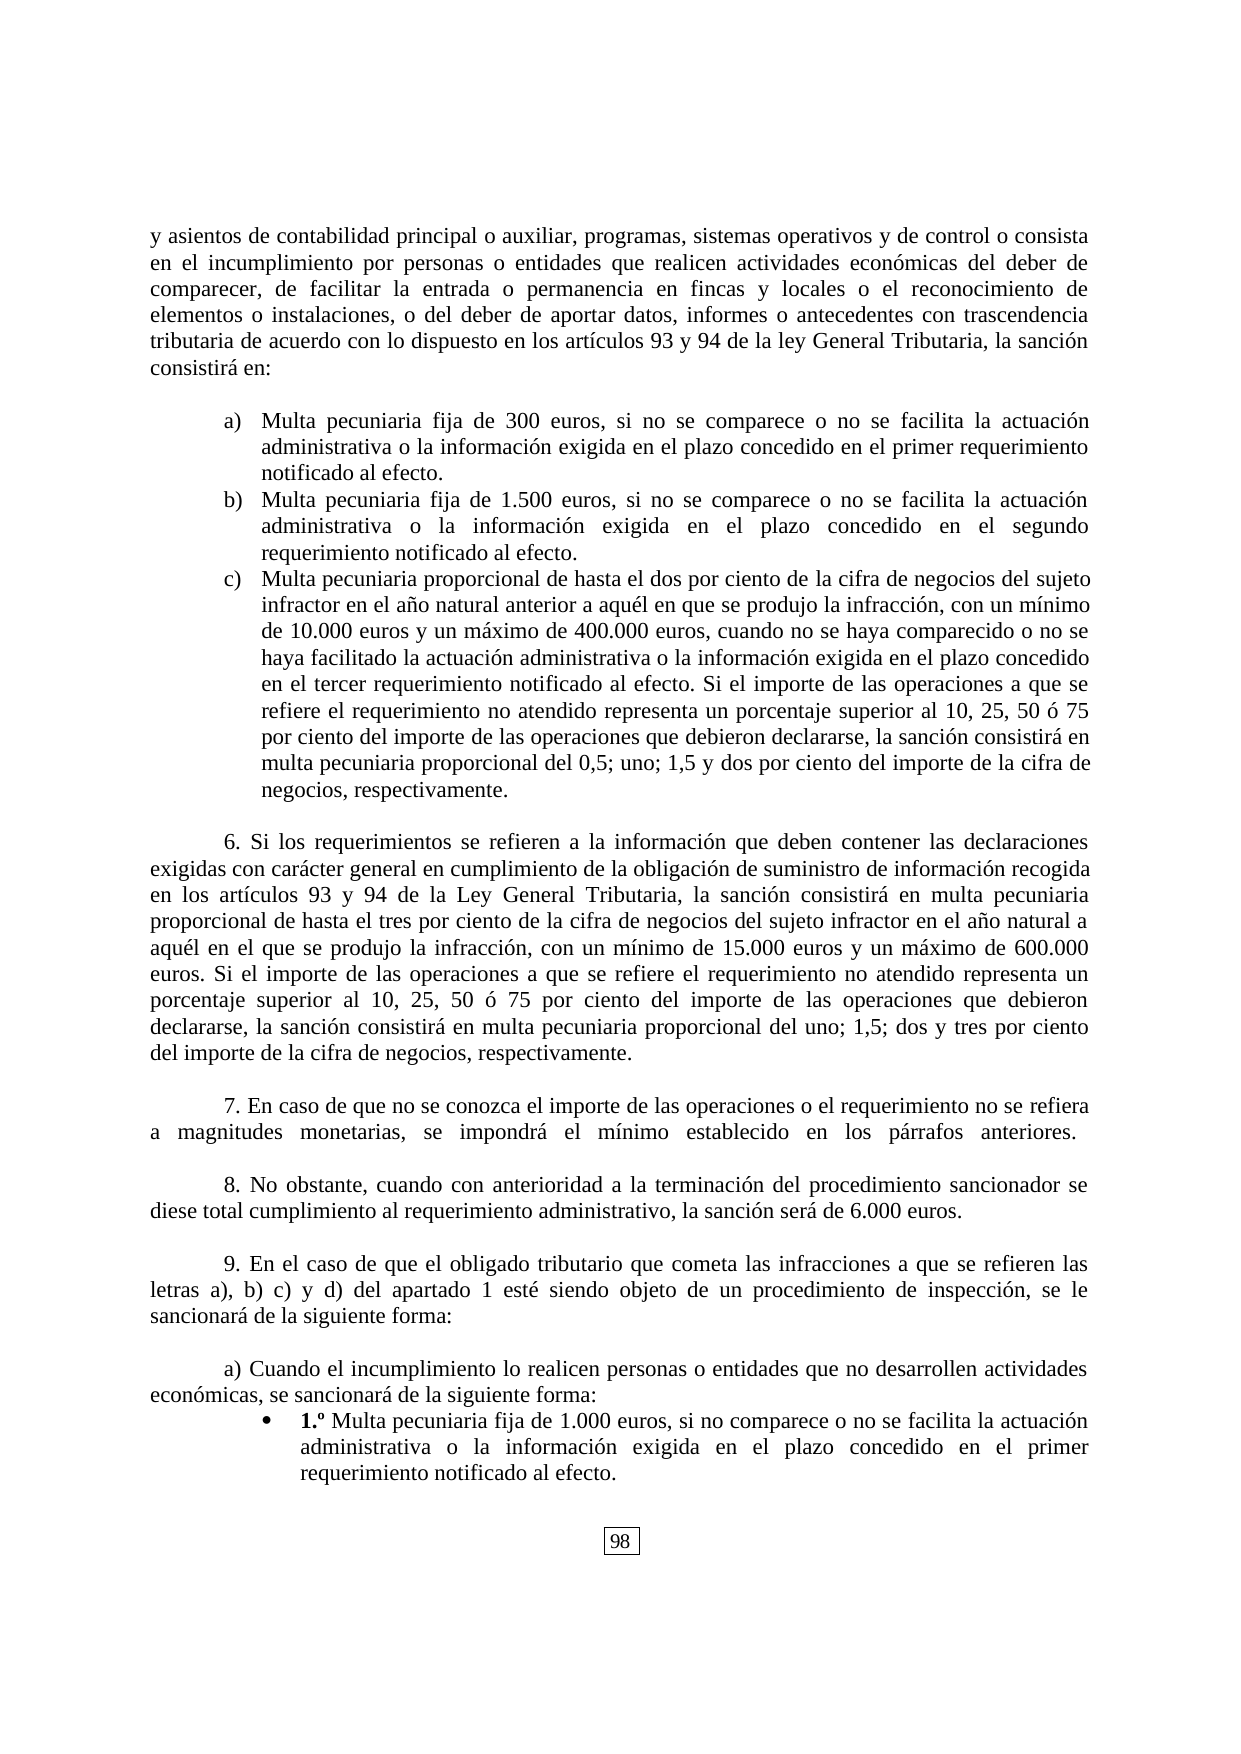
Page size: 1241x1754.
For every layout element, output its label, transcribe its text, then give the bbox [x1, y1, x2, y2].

list Cuando el incumplimiento lo realicen personas o entidades que no desarrollen actividades económicas, se sancionará de la siguiente forma: [150, 1355, 1089, 1408]
list Si los requerimientos se refieren a la información que deben contener las declaraciones exigidas con carácter general en cumplimiento de la obligación de suministro de información recogida en los artículos 93 y 94 de la Ley General Tributaria, la sanción consistirá en multa pecuniaria proporcional de hasta el tres por ciento de la cifra de negocios del sujeto infractor en el año natural a aquél en el que se produjo la infracción, con un mínimo de 15.000 euros y un máximo de 600.000 euros. Si el importe de las operaciones a que se refiere el requerimiento no atendido representa un porcentaje superior al 10, 25, 50 ó 75 por ciento del importe de las operaciones que debieron declararse, la sanción consistirá en multa pecuniaria proporcional del uno; 1,5; dos y tres por ciento del importe de la cifra de negocios, respectivamente. [150, 828, 1091, 1066]
text y asientos de contabilidad principal o auxiliar, programas, sistemas operativos y de control o consista en el incumplimiento por personas o entidades que realicen actividades económicas del deber de comparecer, de facilitar la entrada o permanencia en fincas y locales o el reconocimiento de elementos o instalaciones, o del deber de aportar datos, informes o antecedentes con trascendencia tributaria de acuerdo con lo dispuesto en los artículos 93 y 94 de la ley General Tributaria, la sanción consistirá en: [150, 222, 1090, 380]
list No obstante, cuando con anterioridad a la terminación del procedimiento sancionador se diese total cumplimiento al requerimiento administrativo, la sanción será de 6.000 euros. [150, 1171, 1090, 1224]
list Multa pecuniaria fija de 300 euros, si no se comparece o no se facilita la actuación administrativa o la información exigida en el plazo concedido en el primer requerimiento notificado al efecto. [223, 407, 1091, 486]
list Multa pecuniaria fija de 1.500 euros, si no se comparece o no se facilita la actuación administrativa o la información exigida en el plazo concedido en el segundo requerimiento notificado al efecto. [223, 486, 1090, 565]
list 1.º Multa pecuniaria fija de 1.000 euros, si no comparece o no se facilita la actuación administrativa o la información exigida en el plazo concedido en el primer requerimiento notificado al efecto. [263, 1408, 1090, 1486]
list Multa pecuniaria proporcional de hasta el dos por ciento de la cifra de negocios del sujeto infractor en el año natural anterior a aquél en que se produjo la infracción, con un mínimo de 10.000 euros y un máximo de 400.000 euros, cuando no se haya comparecido o no se haya facilitado la actuación administrativa o la información exigida en el plazo concedido en el tercer requerimiento notificado al efecto. Si el importe de las operaciones a que se refiere el requerimiento no atendido representa un porcentaje superior al 10, 25, 50 ó 75 por ciento del importe de las operaciones que debieron declararse, la sanción consistirá en multa pecuniaria proporcional del 0,5; uno; 1,5 y dos por ciento del importe de la cifra de negocios, respectivamente. [223, 565, 1091, 802]
list En el caso de que el obligado tributario que cometa las infracciones a que se refieren las letras a), b) c) y d) del apartado 1 esté siendo objeto de un procedimiento de inspección, se le sancionará de la siguiente forma: [150, 1249, 1090, 1329]
list En caso de que no se conozca el importe de las operaciones o el requerimiento no se refiera a magnitudes monetarias, se impondrá el mínimo establecido en los párrafos anteriores. [150, 1092, 1090, 1145]
